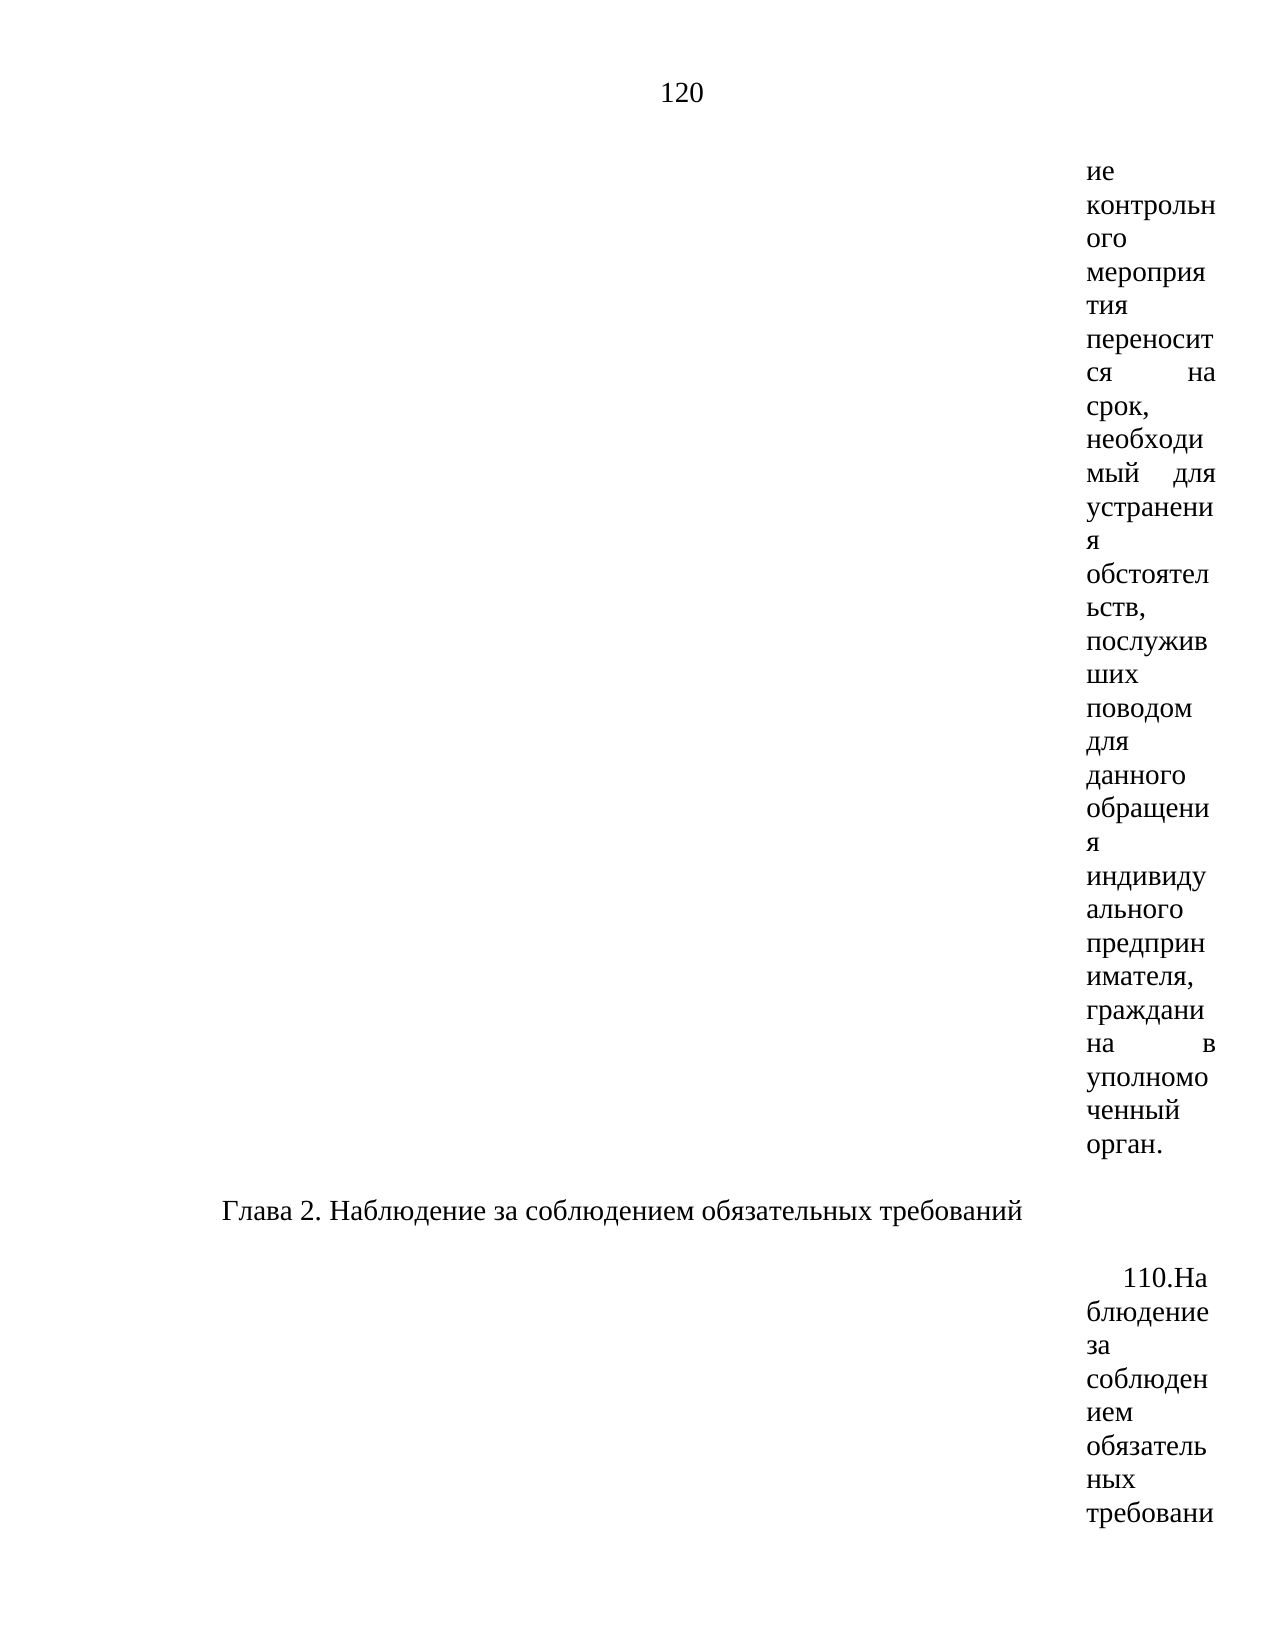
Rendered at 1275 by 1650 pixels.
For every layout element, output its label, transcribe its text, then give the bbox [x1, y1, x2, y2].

list Наблюдение за соблюдением обязательных требовани [1048, 1260, 1216, 1528]
list ие контрольного мероприятия переносится на срок, необходимый для устранения обстоятельств, послуживших поводом для данного обращения индивидуального предпринимателя, гражданина в уполномоченный орган. [1048, 153, 1216, 1159]
text Глава 2. Наблюдение за соблюдением обязательных требований [148, 1193, 1216, 1227]
